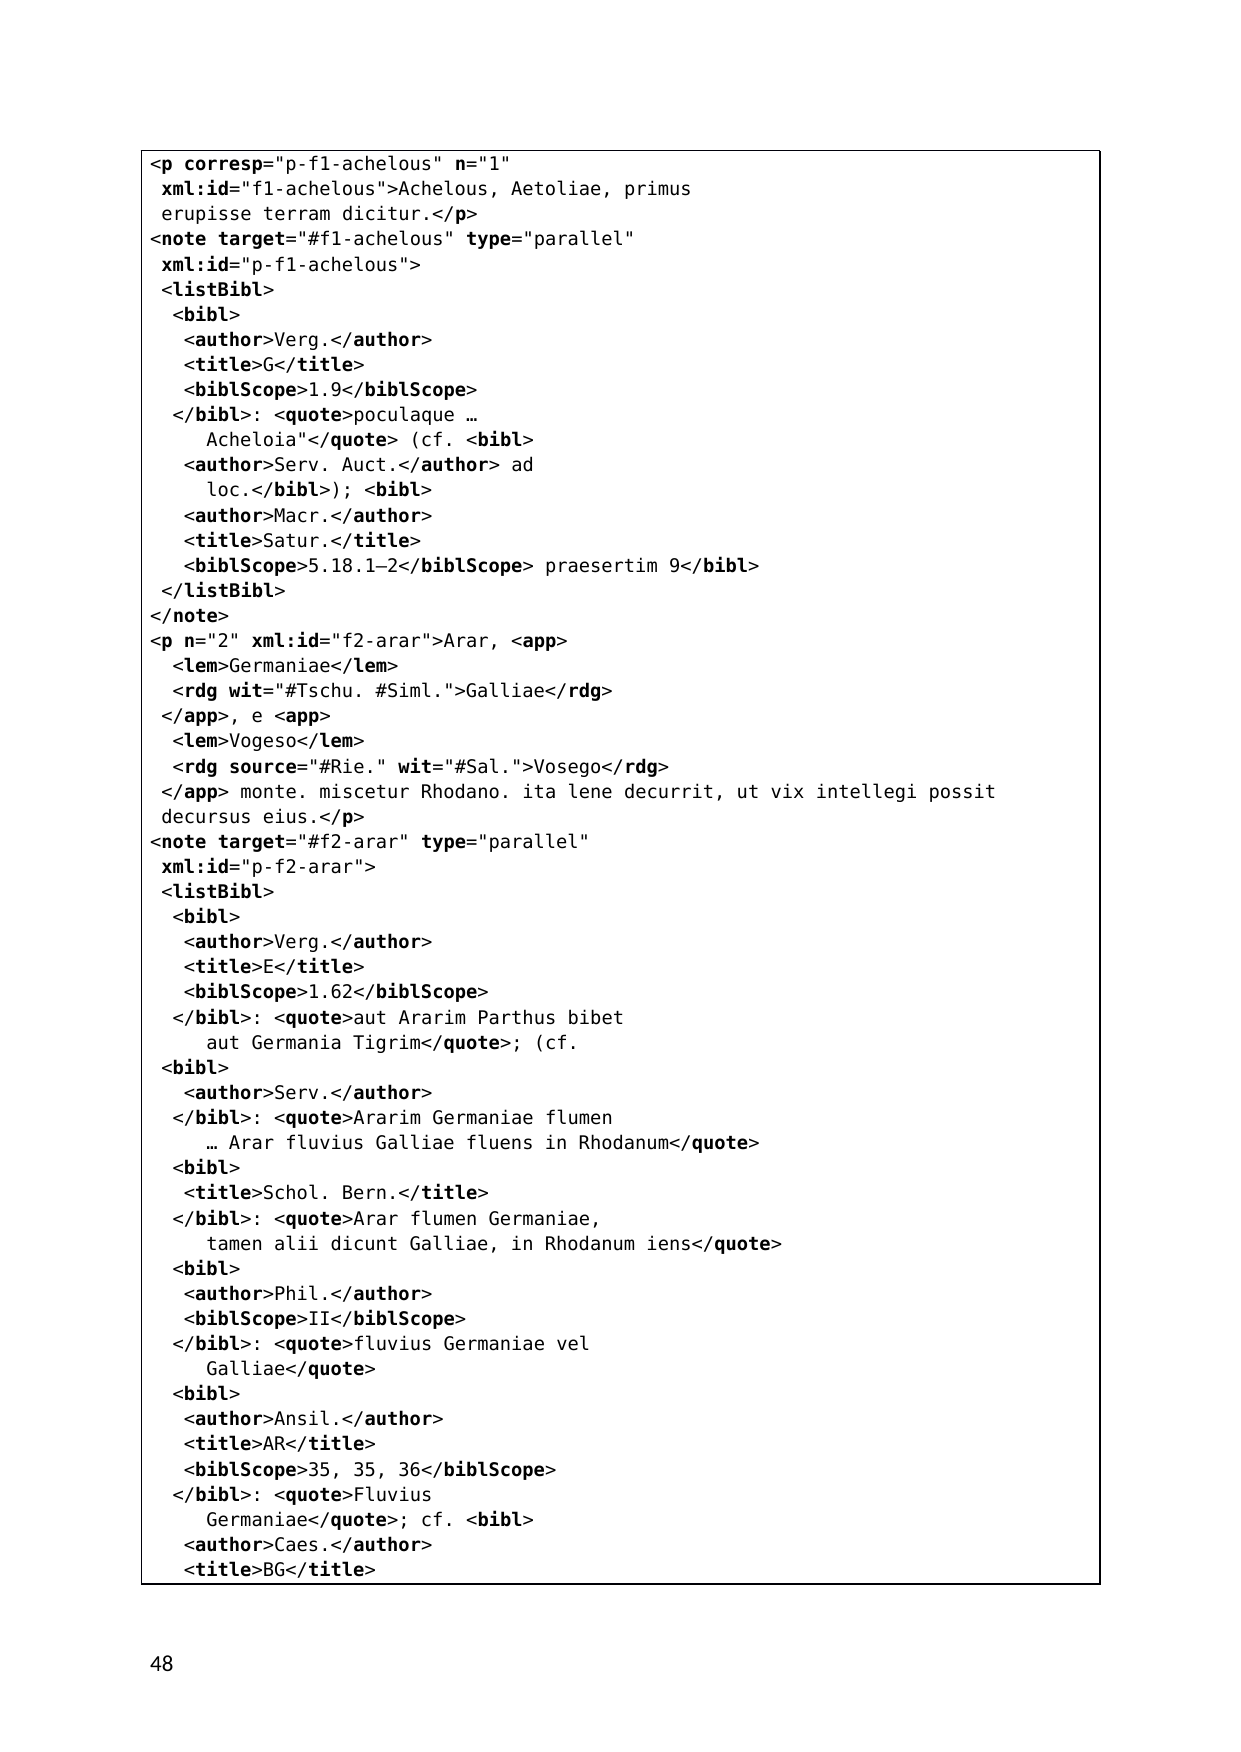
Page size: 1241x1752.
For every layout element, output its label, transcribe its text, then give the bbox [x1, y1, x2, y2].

text <p corresp="p-f1-achelous" n="1" xml:id="f1-achelous">Achelous, Aetoliae, primus erupisse terram dicitur.</p> <note target="#f1-achelous" type="parallel" xml:id="p-f1-achelous"> <listBibl> <bibl> <author>Verg.</author> <title>G</title> <biblScope>1.9</biblScope> </bibl>: <quote>poculaque … Acheloia"</quote> (cf. <bibl> <author>Serv. Auct.</author> ad loc.</bibl>); <bibl> <author>Macr.</author> <title>Satur.</title> <biblScope>5.18.1–2</biblScope> praesertim 9</bibl> </listBibl> </note> <p n="2" xml:id="f2-arar">Arar, <app> <lem>Germaniae</lem> <rdg wit="#Tschu. #Siml.">Galliae</rdg> </app>, e <app> <lem>Vogeso</lem> <rdg source="#Rie." wit="#Sal.">Vosego</rdg> </app> monte. miscetur Rhodano. ita lene decurrit, ut vix intellegi possit decursus eius.</p> <note target="#f2-arar" type="parallel" xml:id="p-f2-arar"> <listBibl> <bibl> <author>Verg.</author> <title>E</title> <biblScope>1.62</biblScope> </bibl>: <quote>aut Ararim Parthus bibet aut Germania Tigrim</quote>; (cf. <bibl> <author>Serv.</author> </bibl>: <quote>Ararim Germaniae flumen … Arar fluvius Galliae fluens in Rhodanum</quote> <bibl> <title>Schol. Bern.</title> </bibl>: <quote>Arar flumen Germaniae, tamen alii dicunt Galliae, in Rhodanum iens</quote> <bibl> <author>Phil.</author> <biblScope>II</biblScope> </bibl>: <quote>fluvius Germaniae vel Galliae</quote> <bibl> <author>Ansil.</author> <title>AR</title> <biblScope>35, 35, 36</biblScope> </bibl>: <quote>Fluvius Germaniae</quote>; cf. <bibl> <author>Caes.</author> <title>BG</title> [142, 151, 1099, 1583]
